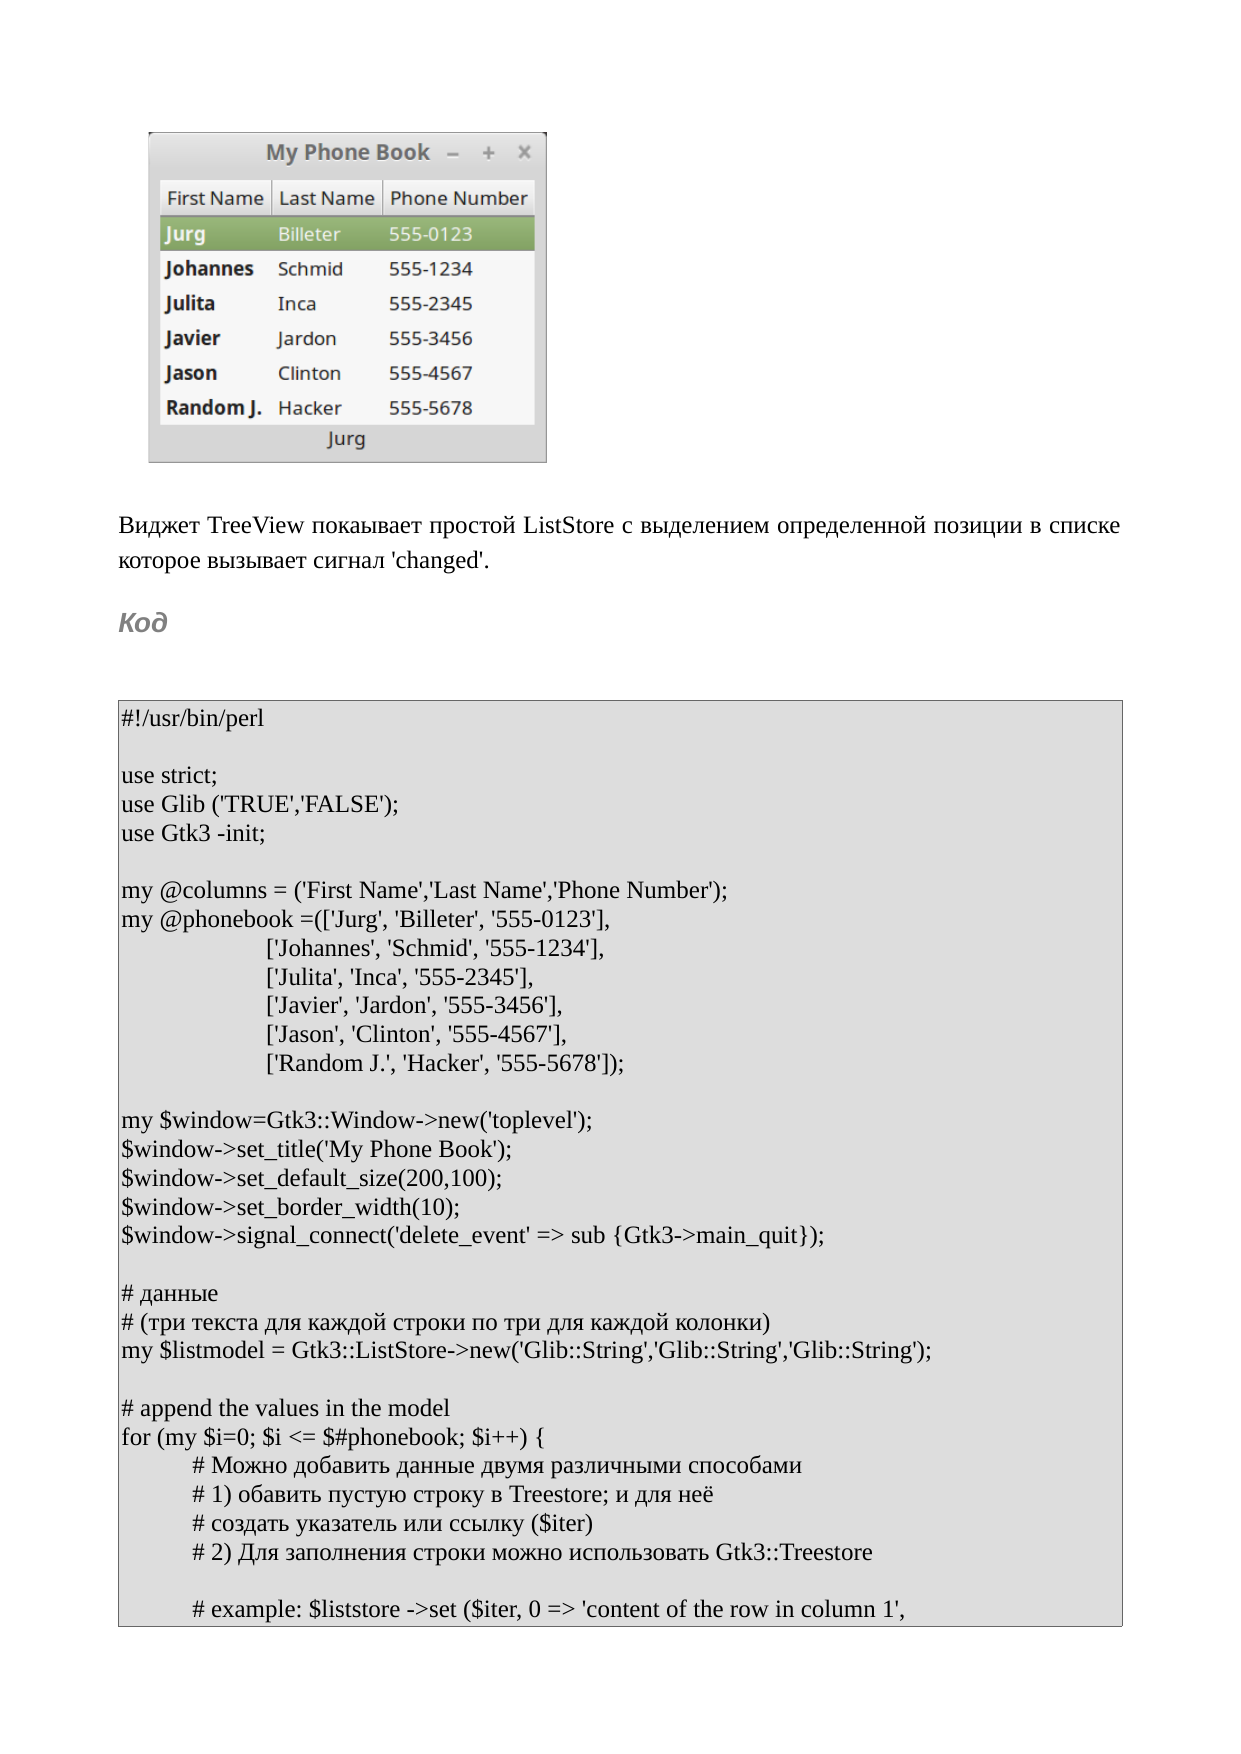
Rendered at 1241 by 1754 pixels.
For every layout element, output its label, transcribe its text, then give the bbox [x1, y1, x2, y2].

text $window->set_title('My Phone Book'); [119, 1131, 1122, 1160]
text # данные [119, 1275, 1122, 1304]
text use Gtk3 -init; [119, 815, 1122, 844]
text $window->signal_connect('delete_event' => sub {Gtk3->main_quit}); [119, 1218, 1122, 1246]
text my $window=Gtk3::Window->new('toplevel'); [119, 1103, 1122, 1131]
text $window->set_border_width(10); [119, 1189, 1122, 1218]
text # append the values in the model [119, 1390, 1122, 1419]
text my @columns = ('First Name','Last Name','Phone Number'); [119, 873, 1122, 901]
text # example: $liststore ->set ($iter, 0 => 'content of the row in column 1', [119, 1591, 1122, 1626]
text ['Julita', 'Inca', '555-2345'], [119, 959, 1122, 988]
text ['Jason', 'Clinton', '555-4567'], [119, 1016, 1122, 1045]
subtitle Код [118, 607, 1122, 638]
text $window->set_default_size(200,100); [119, 1160, 1122, 1189]
picture [148, 132, 547, 463]
text ['Random J.', 'Hacker', '555-5678']); [119, 1045, 1122, 1074]
text # Можно добавить данные двумя различными способами [119, 1448, 1122, 1476]
text # (три текста для каждой строки по три для каждой колонки) [119, 1304, 1122, 1333]
text my @phonebook =(['Jurg', 'Billeter', '555-0123'], [119, 901, 1122, 930]
text use strict; [119, 758, 1122, 786]
text #!/usr/bin/perl [119, 701, 1122, 729]
text Виджет TreeView покаывает простой ListStore с выделением определенной позиции в списке которое вызывает сигнал 'changed'. [118, 511, 1122, 574]
text # 2) Для заполнения строки можно использовать Gtk3::Treestore [119, 1534, 1122, 1563]
text # создать указатель или ссылку ($iter) [119, 1505, 1122, 1534]
text my $listmodel = Gtk3::ListStore->new('Glib::String','Glib::String','Glib::String'); [119, 1333, 1122, 1361]
text # 1) обавить пустую строку в Treestore; и для неё [119, 1476, 1122, 1505]
text use Glib ('TRUE','FALSE'); [119, 786, 1122, 815]
text for (my $i=0; $i <= $#phonebook; $i++) { [119, 1419, 1122, 1448]
text ['Johannes', 'Schmid', '555-1234'], [119, 930, 1122, 959]
text ['Javier', 'Jardon', '555-3456'], [119, 988, 1122, 1016]
